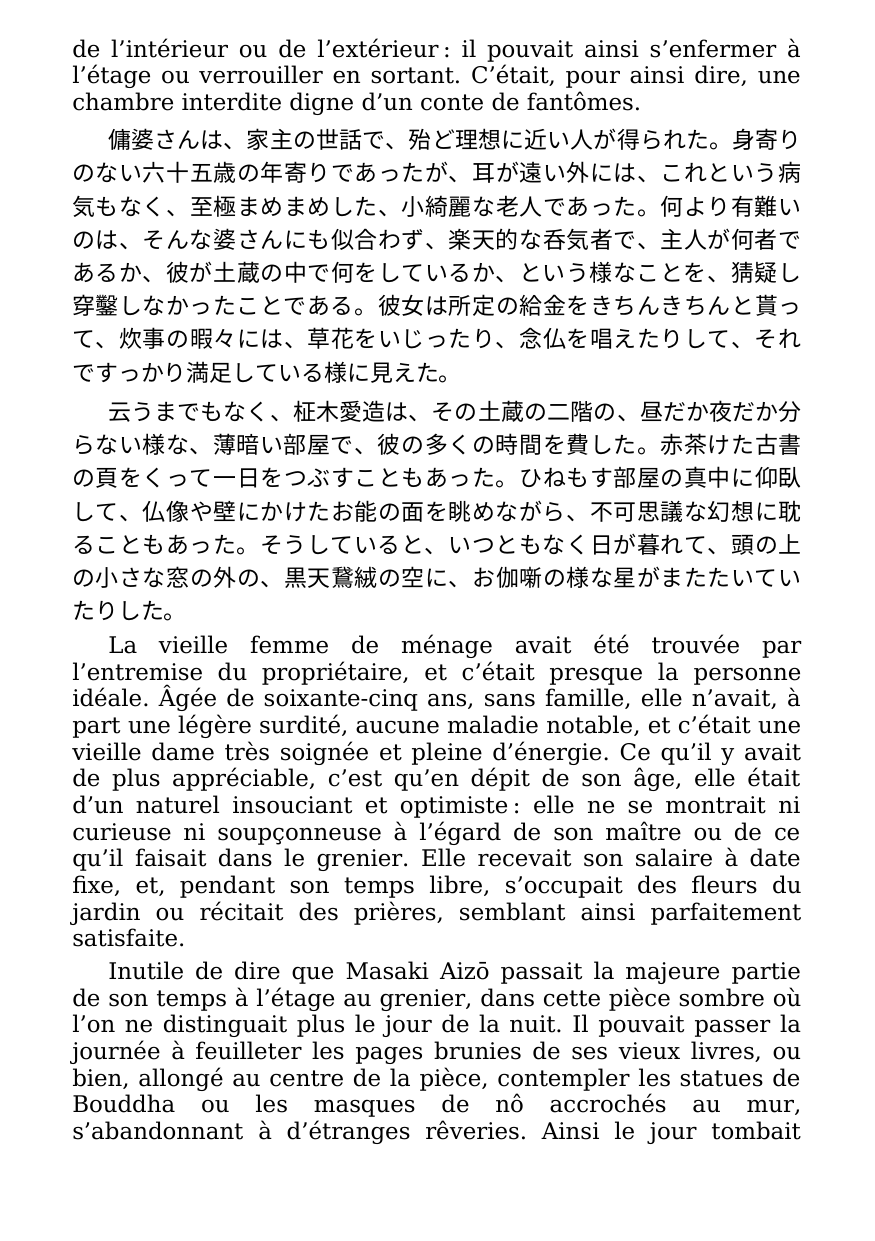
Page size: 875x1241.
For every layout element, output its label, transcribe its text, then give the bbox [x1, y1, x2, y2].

text 傭婆さんは、家主の世話で、殆ど理想に近い人が得られた。身寄りのない六十五歳の年寄りであったが、耳が遠い外には、これという病気もなく、至極まめまめした、小綺麗な老人であった。何より有難いのは、そんな婆さんにも似合わず、楽天的な呑気者で、主人が何者であるか、彼が土蔵の中で何をしているか、という様なことを、猜疑し穿鑿しなかったことである。彼女は所定の給金をきちんきちんと貰って、炊事の暇々には、草花をいじったり、念仏を唱えたりして、それですっかり満足している様に見えた。 [72, 122, 802, 388]
text de l’intérieur ou de l’extérieur : il pouvait ainsi s’enfermer à l’étage ou verrouiller en sortant. C’était, pour ainsi dire, une chambre interdite digne d’un conte de fantômes. [72, 36, 802, 116]
text La vieille femme de ménage avait été trouvée par l’entremise du propriétaire, et c’était presque la personne idéale. Âgée de soixante-cinq ans, sans famille, elle n’avait, à part une légère surdité, aucune maladie notable, et c’était une vieille dame très soignée et pleine d’énergie. Ce qu’il y avait de plus appréciable, c’est qu’en dépit de son âge, elle était d’un naturel insouciant et optimiste : elle ne se montrait ni curieuse ni soupçonneuse à l’égard de son maître ou de ce qu’il faisait dans le grenier. Elle recevait son salaire à date fixe, et, pendant son temps libre, s’occupait des fleurs du jardin ou récitait des prières, semblant ainsi parfaitement satisfaite. [72, 632, 802, 952]
text 云うまでもなく、柾木愛造は、その土蔵の二階の、昼だか夜だか分らない様な、薄暗い部屋で、彼の多くの時間を費した。赤茶けた古書の頁をくって一日をつぶすこともあった。ひねもす部屋の真中に仰臥して、仏像や壁にかけたお能の面を眺めながら、不可思議な幻想に耽ることもあった。そうしていると、いつともなく日が暮れて、頭の上の小さな窓の外の、黒天鵞絨の空に、お伽噺の様な星がまたたいていたりした。 [72, 394, 802, 626]
text Inutile de dire que Masaki Aizō passait la majeure partie de son temps à l’étage au grenier, dans cette pièce sombre où l’on ne distinguait plus le jour de la nuit. Il pouvait passer la journée à feuilleter les pages brunies de ses vieux livres, ou bien, allongé au centre de la pièce, contempler les statues de Bouddha ou les masques de nô accrochés au mur, s’abandonnant à d’étranges rêveries. Ainsi le jour tombait [72, 958, 802, 1145]
